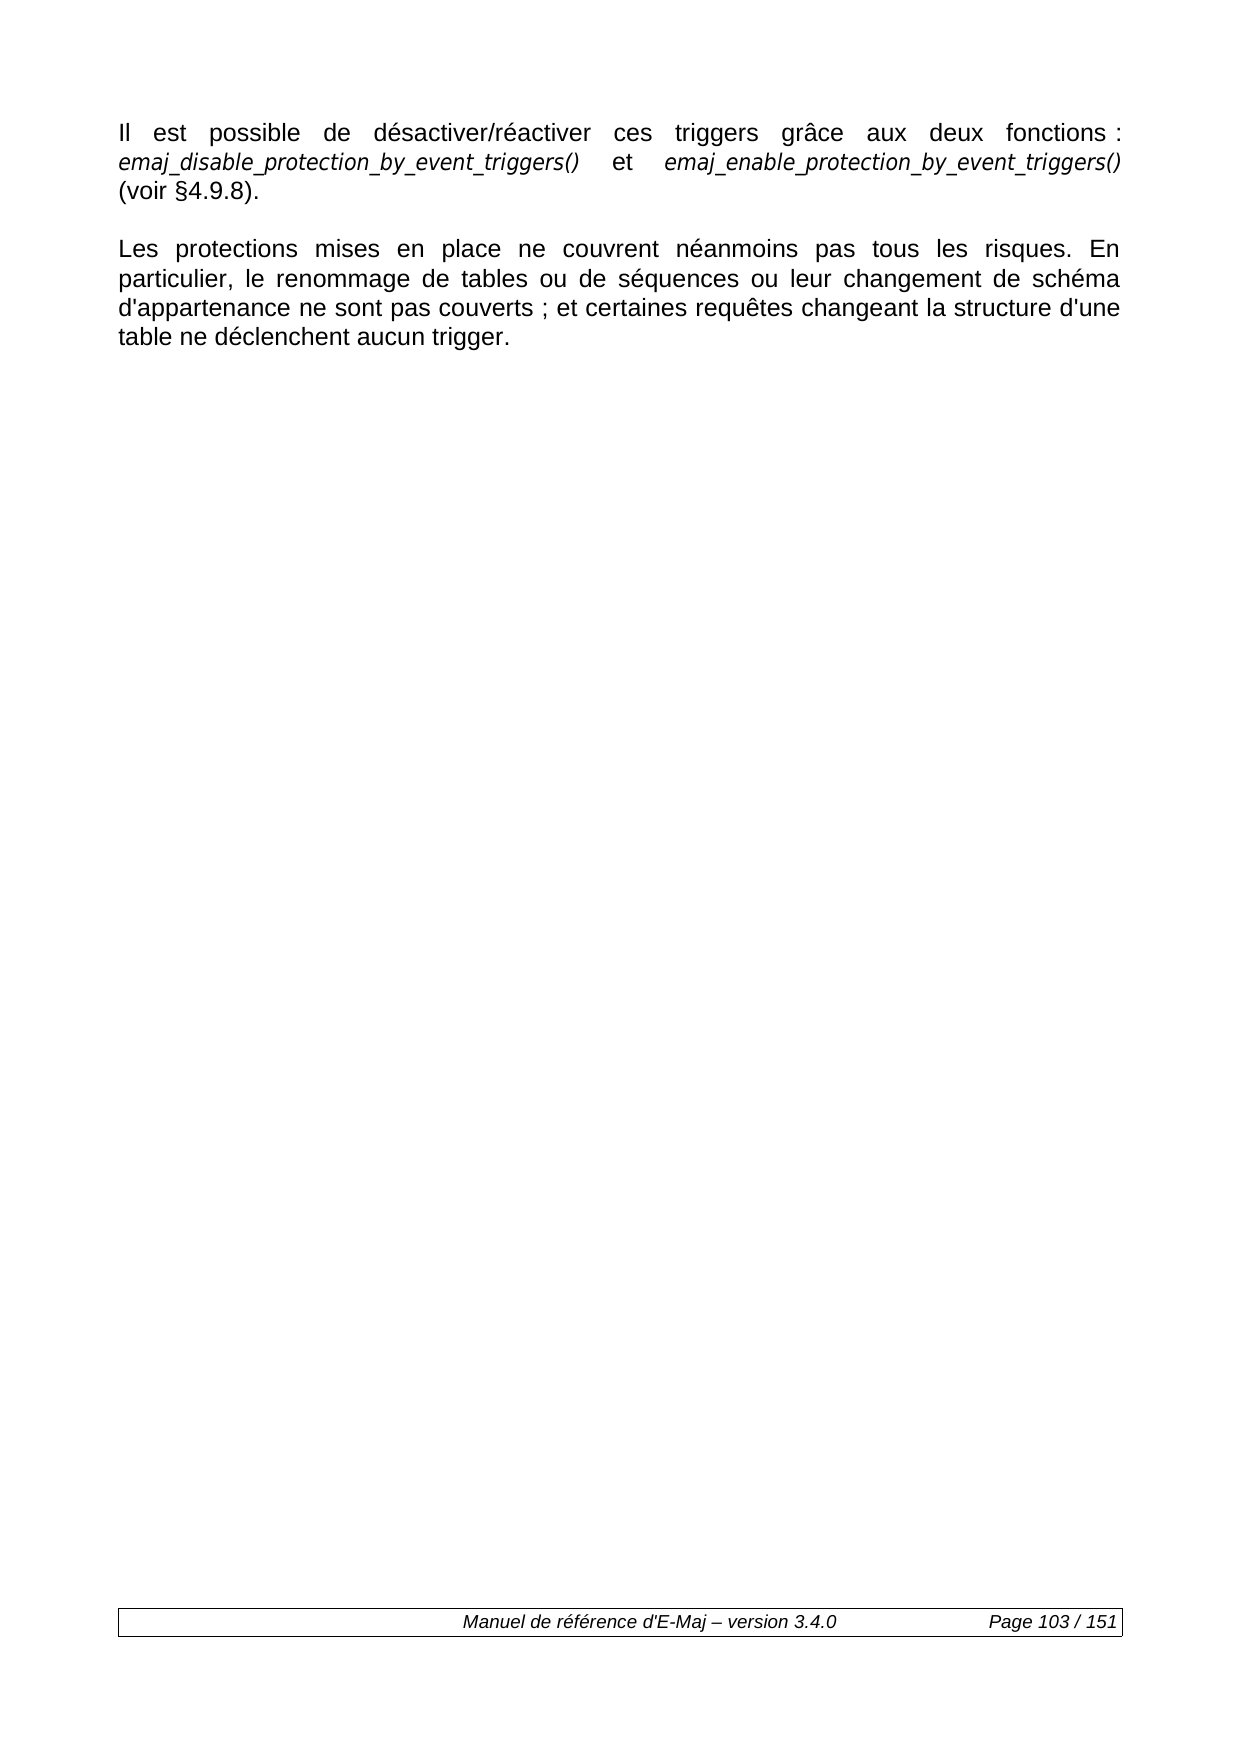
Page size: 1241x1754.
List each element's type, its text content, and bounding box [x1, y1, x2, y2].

text Il est possible de désactiver/réactiver ces triggers grâce aux deux fonctions : emaj_disable_protection_by_event_triggers() et emaj_enable_protection_by_event_triggers() (voir §4.9.8). [118, 118, 1122, 205]
text Les protections mises en place ne couvrent néanmoins pas tous les risques. En particulier, le renommage de tables ou de séquences ou leur changement de schéma d'appartenance ne sont pas couverts ; et certaines requêtes changeant la structure d'une table ne déclenchent aucun trigger. [118, 234, 1122, 351]
